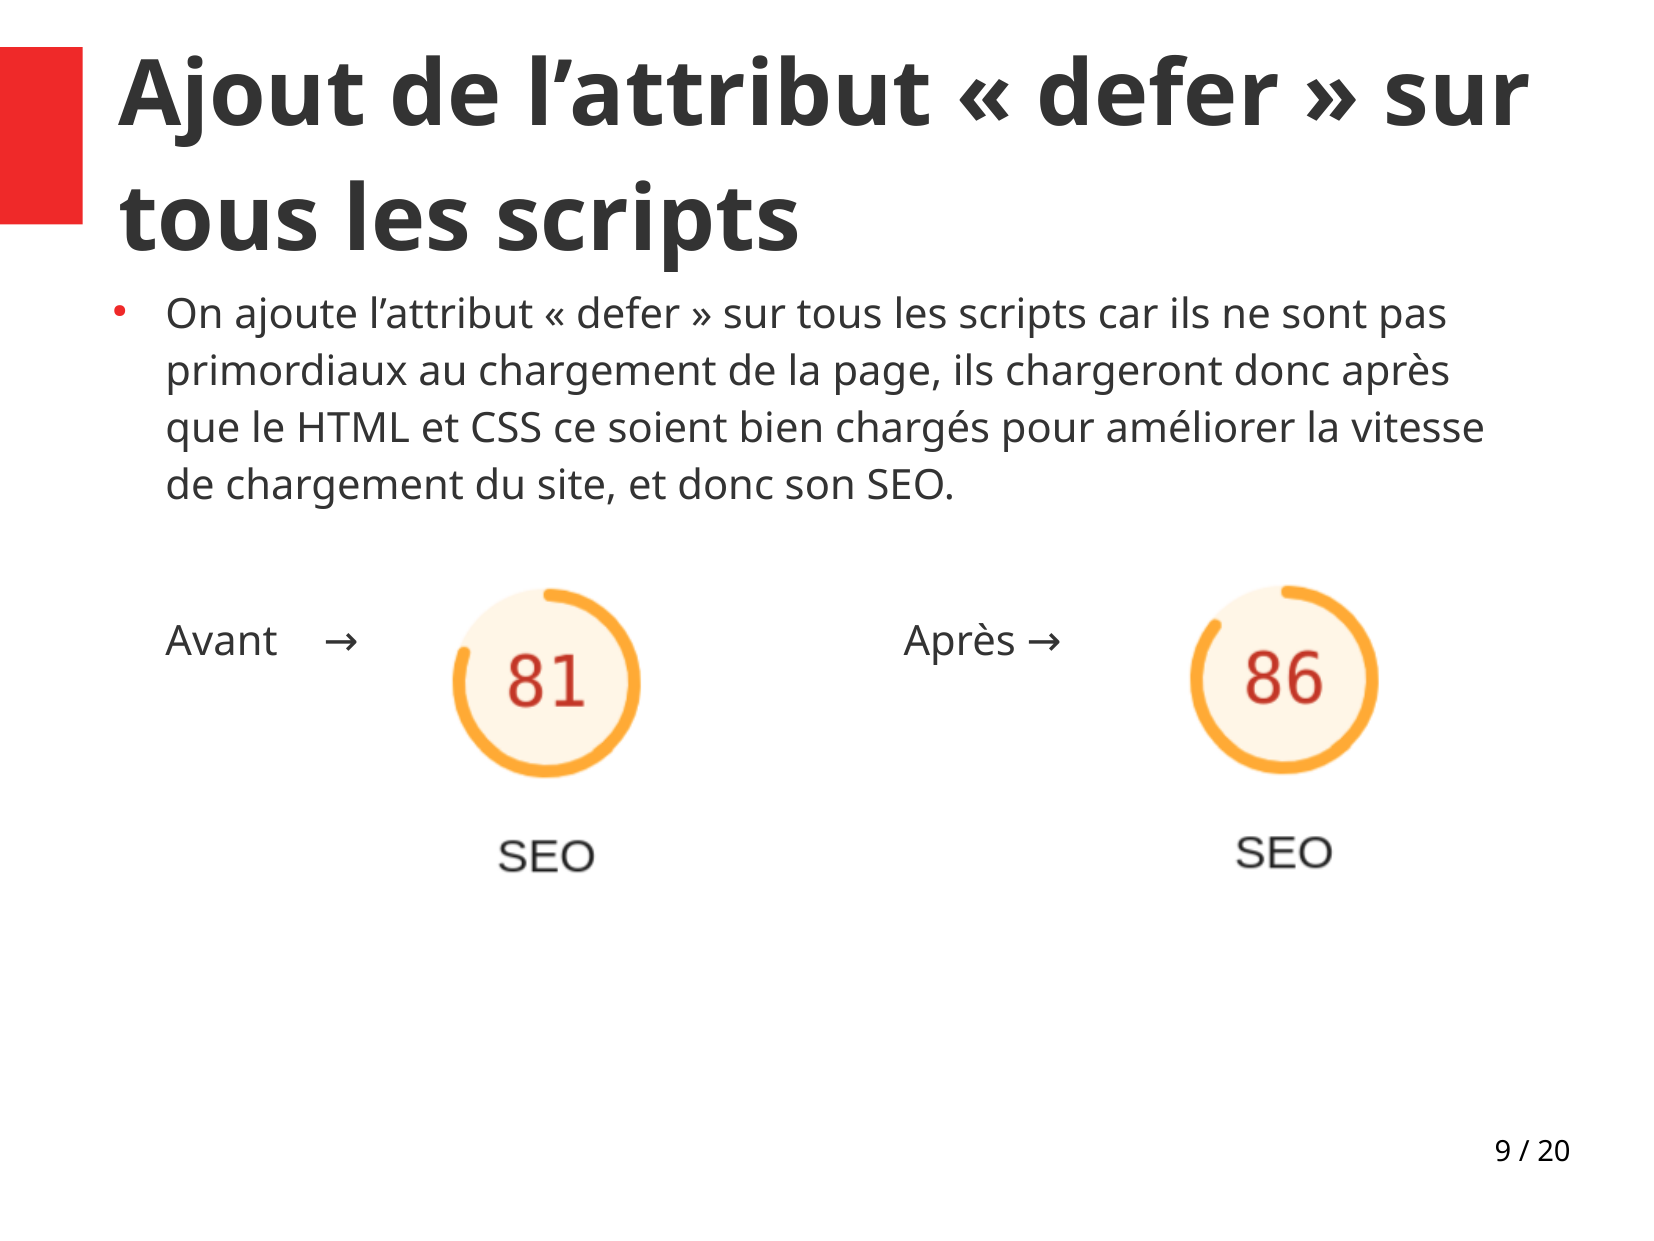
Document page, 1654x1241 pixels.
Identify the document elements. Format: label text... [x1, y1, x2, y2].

picture [392, 558, 721, 892]
list On ajoute l’attribut « defer » sur tous les scripts car ils ne sont pas primordiaux au chargement de la page, ils chargeront donc après que le HTML et CSS ce soient bien chargés pour améliorer la vitesse de chargement du site, et donc son SEO. Avant → Après → [94, 283, 1512, 1003]
picture [1153, 555, 1412, 896]
title Ajout de l’attribut « defer » sur tous les scripts [118, 27, 1571, 278]
